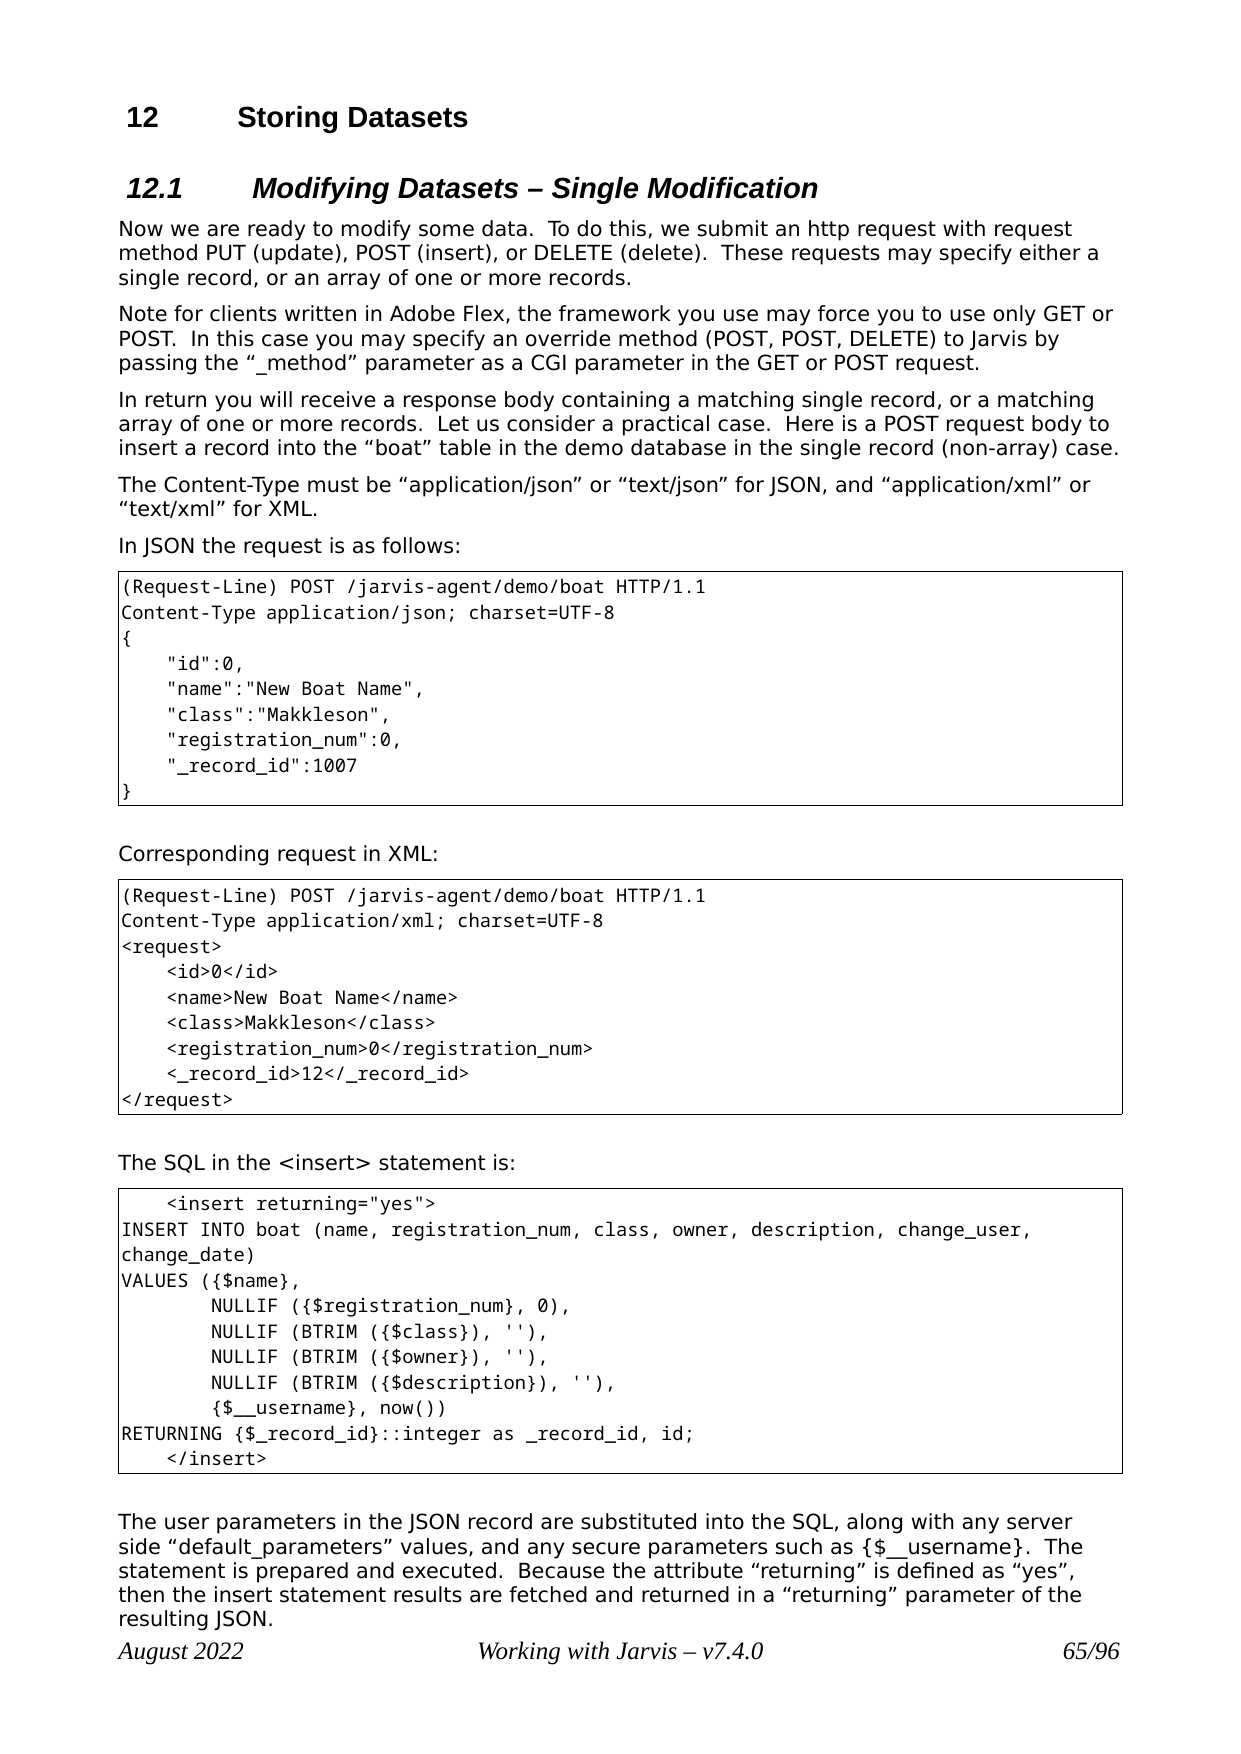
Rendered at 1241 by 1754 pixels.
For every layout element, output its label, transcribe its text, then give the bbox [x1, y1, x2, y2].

subtitle Storing Datasets [118, 100, 1122, 133]
text {$__username}, now()) [119, 1392, 1122, 1417]
text NULLIF (BTRIM ({$description}), ''), [119, 1366, 1122, 1392]
text (Request-Line) POST /jarvis-agent/demo/boat HTTP/1.1 [119, 880, 1122, 905]
text NULLIF (BTRIM ({$class}), ''), [119, 1315, 1122, 1341]
text { [119, 622, 1122, 647]
text The Content-Type must be “application/json” or “text/json” for JSON, and “application/xml” or “text/xml” for XML. [118, 473, 1122, 522]
text INSERT INTO boat (name, registration_num, class, owner, description, change_user, change_date) [119, 1213, 1122, 1264]
text </request> [119, 1083, 1122, 1114]
text <request> [119, 930, 1122, 956]
subtitle Modifying Datasets – Single Modification [118, 171, 1122, 204]
text Content-Type application/xml; charset=UTF-8 [119, 905, 1122, 930]
text NULLIF (BTRIM ({$owner}), ''), [119, 1341, 1122, 1366]
text <_record_id>12</_record_id> [119, 1058, 1122, 1083]
text <name>New Boat Name</name> [119, 981, 1122, 1007]
text <registration_num>0</registration_num> [119, 1032, 1122, 1058]
text "name":"New Boat Name", [119, 673, 1122, 698]
text "class":"Makkleson", [119, 698, 1122, 724]
text Corresponding request in XML: [118, 842, 1122, 867]
text In return you will receive a response body containing a matching single record, or a matching array of one or more records. Let us consider a practical case. Here is a POST request body to insert a record into the “boat” table in the demo database in the single record (non-array) case. [118, 388, 1122, 461]
text <class>Makkleson</class> [119, 1007, 1122, 1032]
text VALUES ({$name}, [119, 1264, 1122, 1290]
text <insert returning="yes"> [119, 1189, 1122, 1213]
text RETURNING {$_record_id}::integer as _record_id, id; [119, 1417, 1122, 1443]
text Note for clients written in Adobe Flex, the framework you use may force you to use only GET or POST. In this case you may specify an override method (POST, POST, DELETE) to Jarvis by passing the “_method” parameter as a CGI parameter in the GET or POST request. [118, 302, 1122, 375]
text In JSON the request is as follows: [118, 534, 1122, 558]
text Now we are ready to modify some data. To do this, we submit an http request with request method PUT (update), POST (insert), or DELETE (delete). These requests may specify either a single record, or an array of one or more records. [118, 217, 1122, 290]
text "id":0, [119, 647, 1122, 673]
text <id>0</id> [119, 956, 1122, 981]
text (Request-Line) POST /jarvis-agent/demo/boat HTTP/1.1 [119, 572, 1122, 596]
text The user parameters in the JSON record are substituted into the SQL, along with any server side “default_parameters” values, and any secure parameters such as {$__username}. The statement is prepared and executed. Because the attribute “returning” is defined as “yes”, then the insert statement results are fetched and returned in a “returning” parameter of the resulting JSON. [118, 1510, 1122, 1632]
text NULLIF ({$registration_num}, 0), [119, 1290, 1122, 1315]
text Content-Type application/json; charset=UTF-8 [119, 596, 1122, 622]
text </insert> [119, 1443, 1122, 1473]
text The SQL in the <insert> statement is: [118, 1151, 1122, 1175]
text "registration_num":0, "_record_id":1007 } [119, 724, 1122, 805]
